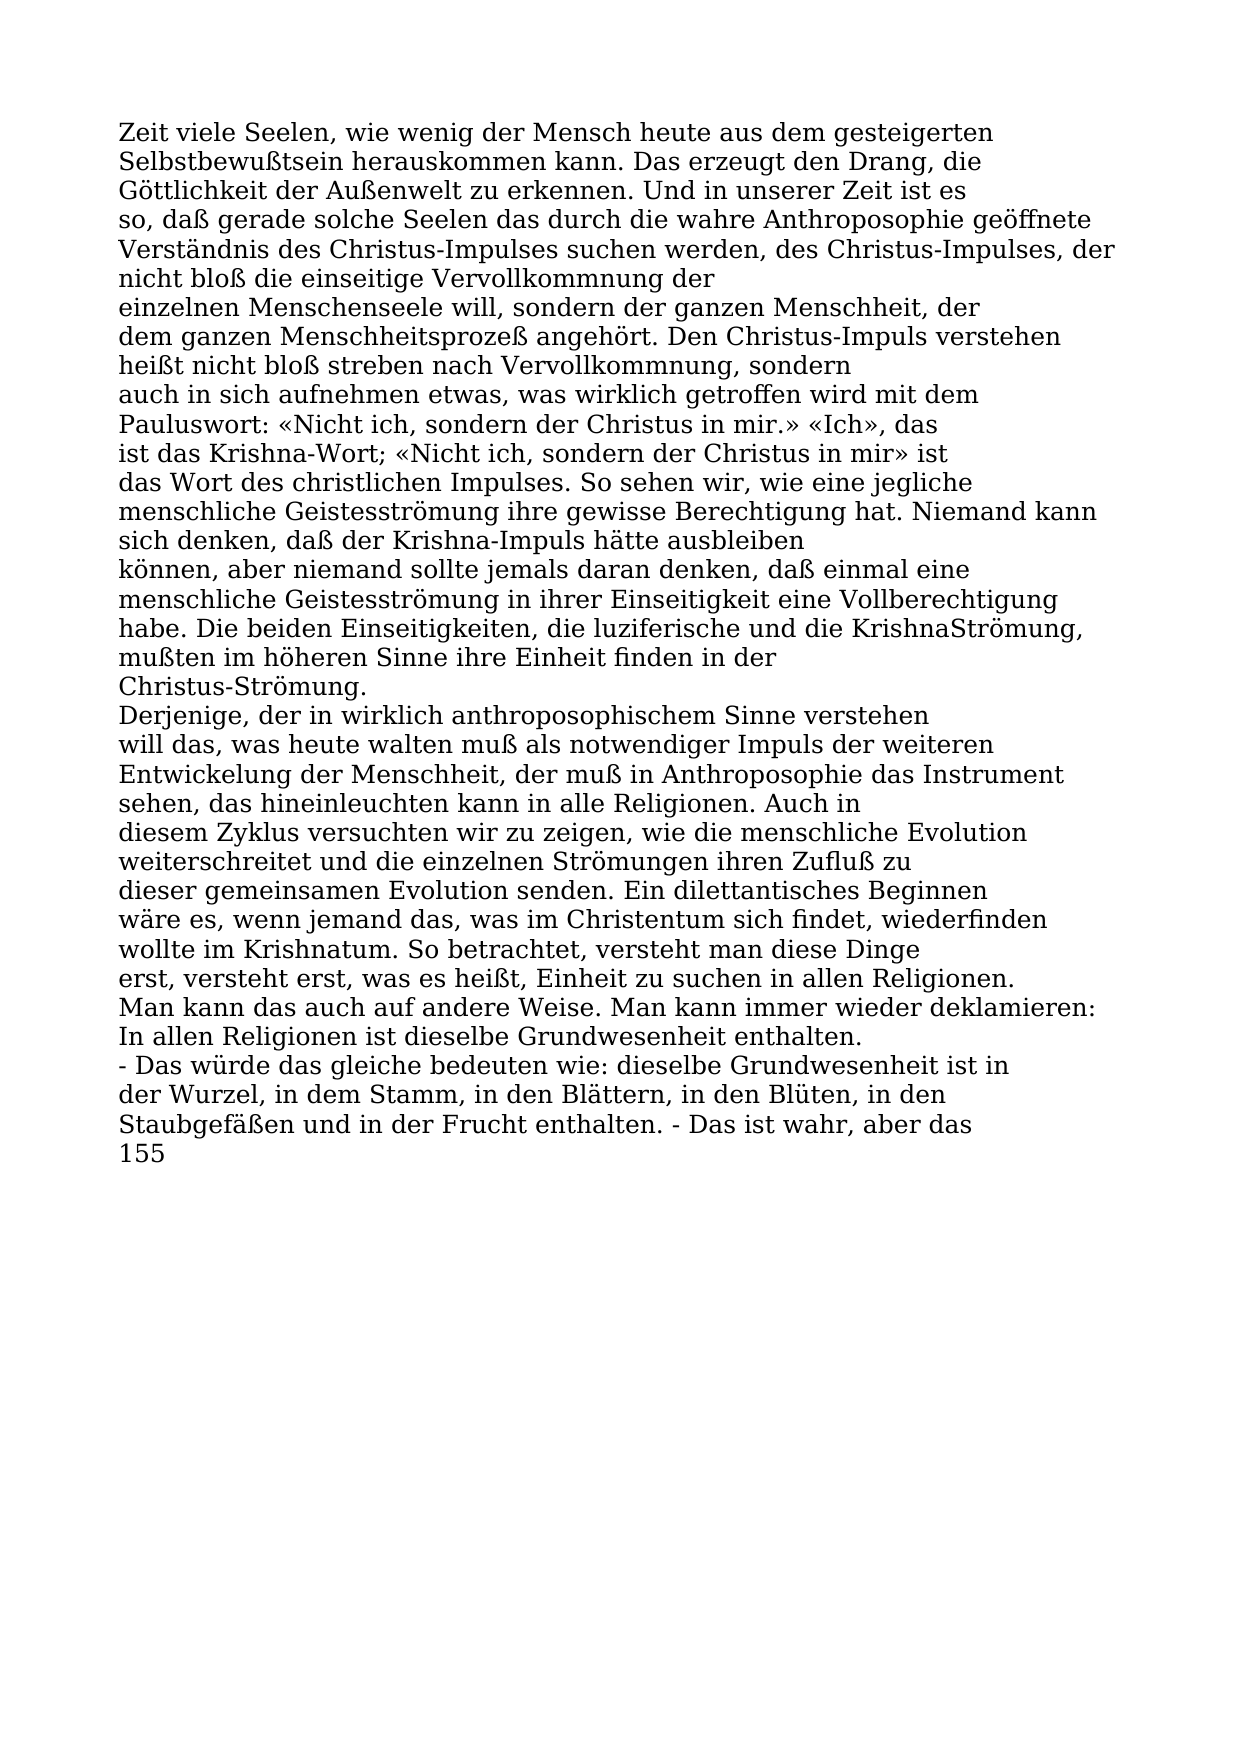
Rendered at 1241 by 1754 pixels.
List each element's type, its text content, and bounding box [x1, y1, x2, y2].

text erst, versteht erst, was es heißt, Einheit zu suchen in allen Religionen. [118, 964, 1122, 993]
text menschliche Geistesströmung in ihrer Einseitigkeit eine Vollberechtigung habe. Die beiden Einseitigkeiten, die luziferische und die KrishnaStrömung, mußten im höheren Sinne ihre Einheit finden in der [118, 585, 1122, 672]
text dieser gemeinsamen Evolution senden. Ein dilettantisches Beginnen [118, 876, 1122, 906]
text Selbstbewußtsein herauskommen kann. Das erzeugt den Drang, die [118, 147, 1122, 176]
text menschliche Geistesströmung ihre gewisse Berechtigung hat. Niemand kann sich denken, daß der Krishna-Impuls hätte ausbleiben [118, 497, 1122, 556]
text wäre es, wenn jemand das, was im Christentum sich findet, wiederfinden wollte im Krishnatum. So betrachtet, versteht man diese Dinge [118, 906, 1122, 964]
text - Das würde das gleiche bedeuten wie: dieselbe Grundwesenheit ist in [118, 1051, 1122, 1081]
text will das, was heute walten muß als notwendiger Impuls der weiteren [118, 731, 1122, 760]
text Entwickelung der Menschheit, der muß in Anthroposophie das Instrument sehen, das hineinleuchten kann in alle Religionen. Auch in [118, 760, 1122, 818]
text Derjenige, der in wirklich anthroposophischem Sinne verstehen [118, 701, 1122, 731]
text Göttlichkeit der Außenwelt zu erkennen. Und in unserer Zeit ist es [118, 176, 1122, 206]
text Zeit viele Seelen, wie wenig der Mensch heute aus dem gesteigerten [118, 118, 1122, 147]
text auch in sich aufnehmen etwas, was wirklich getroffen wird mit dem [118, 381, 1122, 410]
text ist das Krishna-Wort; «Nicht ich, sondern der Christus in mir» ist [118, 439, 1122, 468]
text so, daß gerade solche Seelen das durch die wahre Anthroposophie geöffnete Verständnis des Christus-Impulses suchen werden, des Christus-Impulses, der nicht bloß die einseitige Vervollkommnung der [118, 206, 1122, 293]
text Staubgefäßen und in der Frucht enthalten. - Das ist wahr, aber das [118, 1110, 1122, 1139]
text das Wort des christlichen Impulses. So sehen wir, wie eine jegliche [118, 468, 1122, 497]
text diesem Zyklus versuchten wir zu zeigen, wie die menschliche Evolution weiterschreitet und die einzelnen Strömungen ihren Zufluß zu [118, 818, 1122, 876]
text Christus-Strömung. [118, 672, 1122, 701]
text der Wurzel, in dem Stamm, in den Blättern, in den Blüten, in den [118, 1081, 1122, 1110]
text können, aber niemand sollte jemals daran denken, daß einmal eine [118, 556, 1122, 585]
text Pauluswort: «Nicht ich, sondern der Christus in mir.» «Ich», das [118, 410, 1122, 439]
text 155 [118, 1139, 1122, 1168]
text einzelnen Menschenseele will, sondern der ganzen Menschheit, der [118, 293, 1122, 322]
text dem ganzen Menschheitsprozeß angehört. Den Christus-Impuls verstehen heißt nicht bloß streben nach Vervollkommnung, sondern [118, 322, 1122, 381]
text Man kann das auch auf andere Weise. Man kann immer wieder deklamieren: In allen Religionen ist dieselbe Grundwesenheit enthalten. [118, 993, 1122, 1051]
